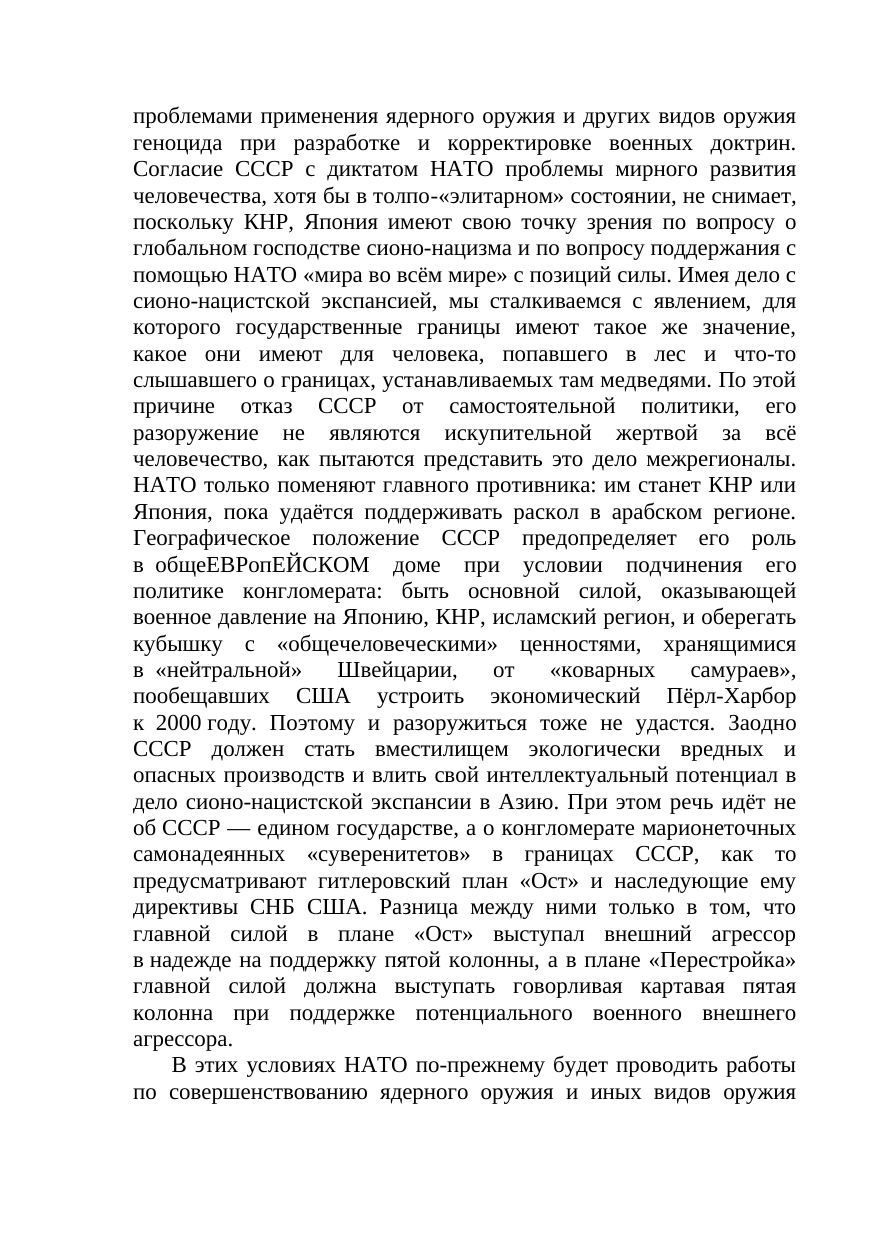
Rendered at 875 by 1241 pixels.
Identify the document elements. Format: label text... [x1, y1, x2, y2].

text В этих условиях НАТО по-прежнему будет проводить работы по совершенствованию ядерного оружия и иных видов оружия [133, 1051, 797, 1104]
text проблемами применения ядерного оружия и других видов оружия геноцида при разработке и корректировке военных доктрин. Согласие СССР с диктатом НАТО проблемы мирного развития человечества, хотя бы в толпо‑«элитарном» состоянии, не снимает, поскольку КНР, Япония имеют свою точку зрения по вопросу о глобальном господстве сионо-нацизма и по вопросу поддержания с помощью НАТО «мира во всём мире» с позиций силы. Имея дело с сионо-нацистской экспансией, мы сталкиваемся с явлением, для которого государственные границы имеют такое же значение, какое они имеют для человека, попавшего в лес и что-то слышавшего о границах, устанавливаемых там медведями. По этой причине отказ СССР от самостоятельной политики, его разоружение не являются искупительной жертвой за всё человечество, как пытаются представить это дело межрегионалы. НАТО только поменяют главного противника: им станет КНР или Япония, пока удаётся поддерживать раскол в арабском регионе. Географическое положение СССР предопределяет его роль в общеЕВРопЕЙСКОМ доме при условии подчинения его политике конгломерата: быть основной силой, оказывающей военное давление на Японию, КНР, исламский регион, и оберегать кубышку с «общечеловеческими» ценностями, хранящимися в «нейтральной» Швейцарии, от «коварных самураев», пообещавших США устроить экономический Пёрл-Харбор к 2000 году. Поэтому и разоружиться тоже не удастся. Заодно СССР должен стать вместилищем экологически вредных и опасных производств и влить свой интеллектуальный потенциал в дело сионо-нацистской экспансии в Азию. При этом речь идёт не об СССР — едином государстве, а о конгломерате марионеточных самонадеянных «суверенитетов» в границах СССР, как то предусматривают гитлеровский план «Ост» и наследующие ему директивы СНБ США. Разница между ними только в том, что главной силой в плане «Ост» выступал внешний агрессор в надежде на поддержку пятой колонны, а в плане «Перестройка» главной силой должна выступать говорливая картавая пятая колонна при поддержке потенциального военного внешнего агрессора. [133, 103, 797, 1051]
